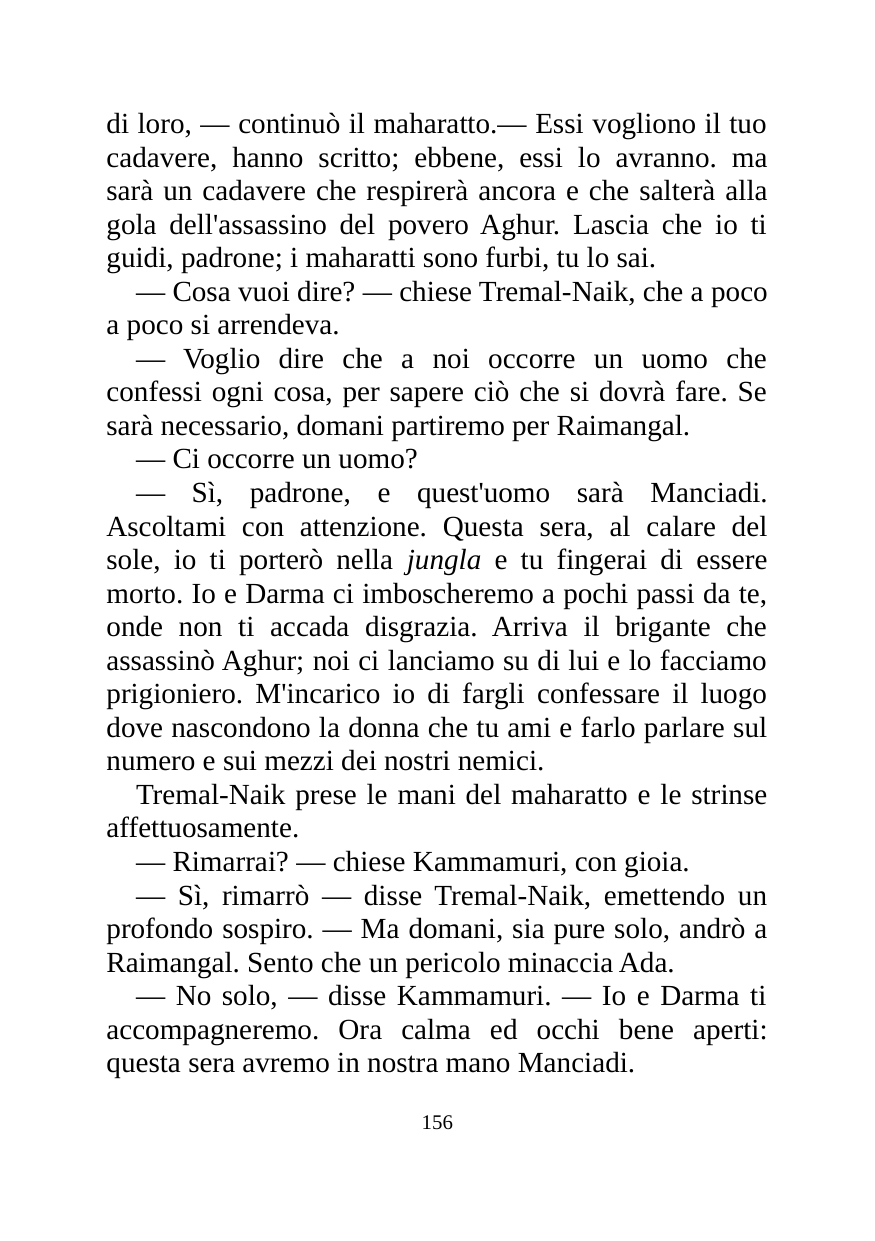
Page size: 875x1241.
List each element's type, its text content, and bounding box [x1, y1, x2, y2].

text — Voglio dire che a noi occorre un uomo che confessi ogni cosa, per sapere ciò che si dovrà fare. Se sarà necessario, domani partiremo per Raimangal. [106, 341, 768, 442]
text — Sì, rimarrò — disse Tremal-Naik, emettendo un profondo sospiro. — Ma domani, sia pure solo, andrò a Raimangal. Sento che un pericolo minaccia Ada. [106, 878, 768, 978]
text Tremal-Naik prese le mani del maharatto e le strinse affettuosamente. [106, 777, 768, 844]
text di loro, — continuò il maharatto.— Essi vogliono il tuo cadavere, hanno scritto; ebbene, essi lo avranno. ma sarà un cadavere che respirerà ancora e che salterà alla gola dell'assassino del povero Aghur. Lascia che io ti guidi, padrone; i maharatti sono furbi, tu lo sai. [106, 106, 768, 274]
text — Cosa vuoi dire? — chiese Tremal-Naik, che a poco a poco si arrendeva. [106, 274, 768, 341]
text — No solo, — disse Kammamuri. — Io e Darma ti accompagneremo. Ora calma ed occhi bene aperti: questa sera avremo in nostra mano Manciadi. [106, 978, 768, 1079]
text — Rimarrai? — chiese Kammamuri, con gioia. [106, 844, 768, 878]
text — Sì, padrone, e quest'uomo sarà Manciadi. Ascoltami con attenzione. Questa sera, al calare del sole, io ti porterò nella jungla e tu fingerai di essere morto. Io e Darma ci imboscheremo a pochi passi da te, onde non ti accada disgrazia. Arriva il brigante che assassinò Aghur; noi ci lanciamo su di lui e lo facciamo prigioniero. M'incarico io di fargli confessare il luogo dove nascondono la donna che tu ami e farlo parlare sul numero e sui mezzi dei nostri nemici. [106, 475, 768, 777]
text — Ci occorre un uomo? [106, 442, 768, 475]
